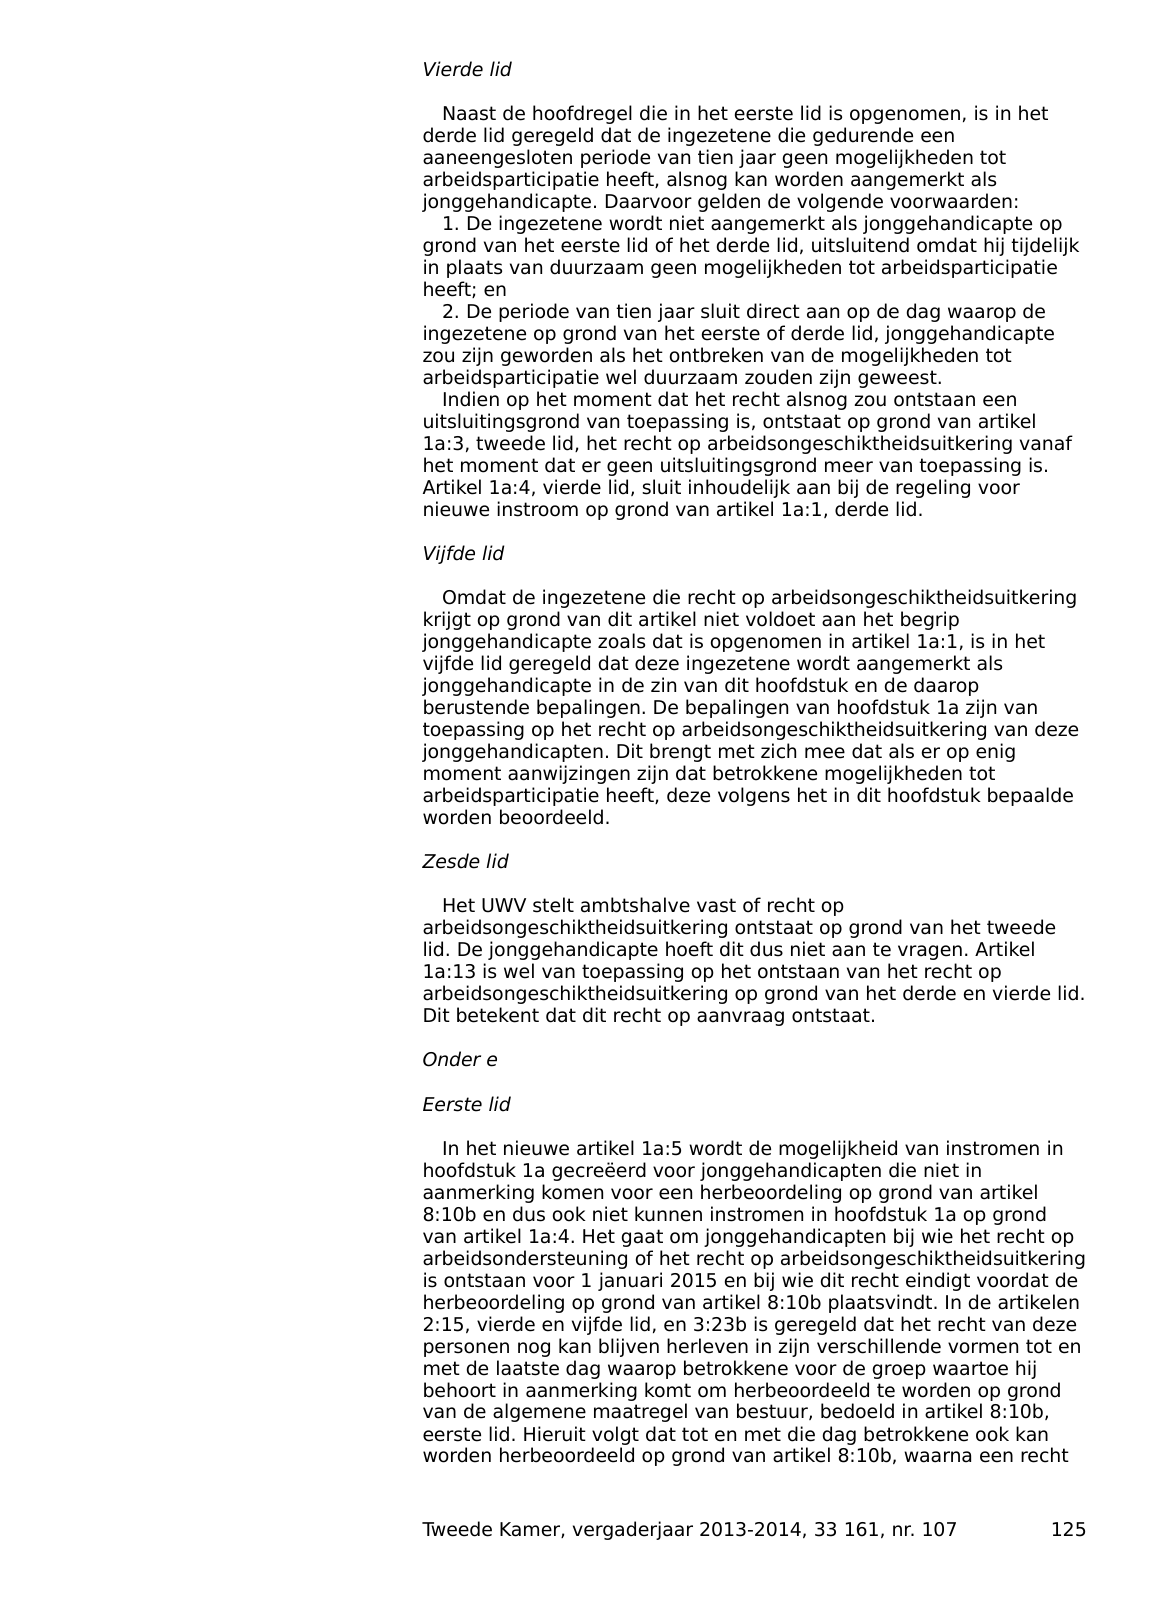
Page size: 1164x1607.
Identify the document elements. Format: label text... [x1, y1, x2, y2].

subtitle Vijfde lid [422, 543, 1087, 565]
text Indien op het moment dat het recht alsnog zou ontstaan een uitsluitingsgrond van toepassing is, ontstaat op grond van artikel 1a:3, tweede lid, het recht op arbeidsongeschiktheidsuitkering vanaf het moment dat er geen uitsluitingsgrond meer van toepassing is. Artikel 1a:4, vierde lid, sluit inhoudelijk aan bij de regeling voor nieuwe instroom op grond van artikel 1a:1, derde lid. [422, 389, 1087, 521]
text 1. De ingezetene wordt niet aangemerkt als jonggehandicapte op grond van het eerste lid of het derde lid, uitsluitend omdat hij tijdelijk in plaats van duurzaam geen mogelijkheden tot arbeidsparticipatie heeft; en [422, 213, 1087, 301]
subtitle Onder e [422, 1049, 1087, 1071]
subtitle Eerste lid [422, 1093, 1087, 1116]
text Omdat de ingezetene die recht op arbeidsongeschiktheidsuitkering krijgt op grond van dit artikel niet voldoet aan het begrip jonggehandicapte zoals dat is opgenomen in artikel 1a:1, is in het vijfde lid geregeld dat deze ingezetene wordt aangemerkt als jonggehandicapte in de zin van dit hoofdstuk en de daarop berustende bepalingen. De bepalingen van hoofdstuk 1a zijn van toepassing op het recht op arbeidsongeschiktheidsuitkering van deze jonggehandicapten. Dit brengt met zich mee dat als er op enig moment aanwijzingen zijn dat betrokkene mogelijkheden tot arbeidsparticipatie heeft, deze volgens het in dit hoofdstuk bepaalde worden beoordeeld. [422, 587, 1087, 829]
text In het nieuwe artikel 1a:5 wordt de mogelijkheid van instromen in hoofdstuk 1a gecreëerd voor jonggehandicapten die niet in aanmerking komen voor een herbeoordeling op grond van artikel 8:10b en dus ook niet kunnen instromen in hoofdstuk 1a op grond van artikel 1a:4. Het gaat om jonggehandicapten bij wie het recht op arbeidsondersteuning of het recht op arbeidsongeschiktheidsuitkering is ontstaan voor 1 januari 2015 en bij wie dit recht eindigt voordat de herbeoordeling op grond van artikel 8:10b plaatsvindt. In de artikelen 2:15, vierde en vijfde lid, en 3:23b is geregeld dat het recht van deze personen nog kan blijven herleven in zijn verschillende vormen tot en met de laatste dag waarop betrokkene voor de groep waartoe hij behoort in aanmerking komt om herbeoordeeld te worden op grond van de algemene maatregel van bestuur, bedoeld in artikel 8:10b, eerste lid. Hieruit volgt dat tot en met die dag betrokkene ook kan worden herbeoordeeld op grond van artikel 8:10b, waarna een recht [422, 1138, 1087, 1467]
subtitle Zesde lid [422, 851, 1087, 873]
text Naast de hoofdregel die in het eerste lid is opgenomen, is in het derde lid geregeld dat de ingezetene die gedurende een aaneengesloten periode van tien jaar geen mogelijkheden tot arbeidsparticipatie heeft, alsnog kan worden aangemerkt als jonggehandicapte. Daarvoor gelden de volgende voorwaarden: [422, 103, 1087, 213]
text 2. De periode van tien jaar sluit direct aan op de dag waarop de ingezetene op grond van het eerste of derde lid, jonggehandicapte zou zijn geworden als het ontbreken van de mogelijkheden tot arbeidsparticipatie wel duurzaam zouden zijn geweest. [422, 301, 1087, 389]
text Het UWV stelt ambtshalve vast of recht op arbeidsongeschiktheidsuitkering ontstaat op grond van het tweede lid. De jonggehandicapte hoeft dit dus niet aan te vragen. Artikel 1a:13 is wel van toepassing op het ontstaan van het recht op arbeidsongeschiktheidsuitkering op grond van het derde en vierde lid. Dit betekent dat dit recht op aanvraag ontstaat. [422, 895, 1087, 1027]
subtitle Vierde lid [422, 59, 1087, 81]
